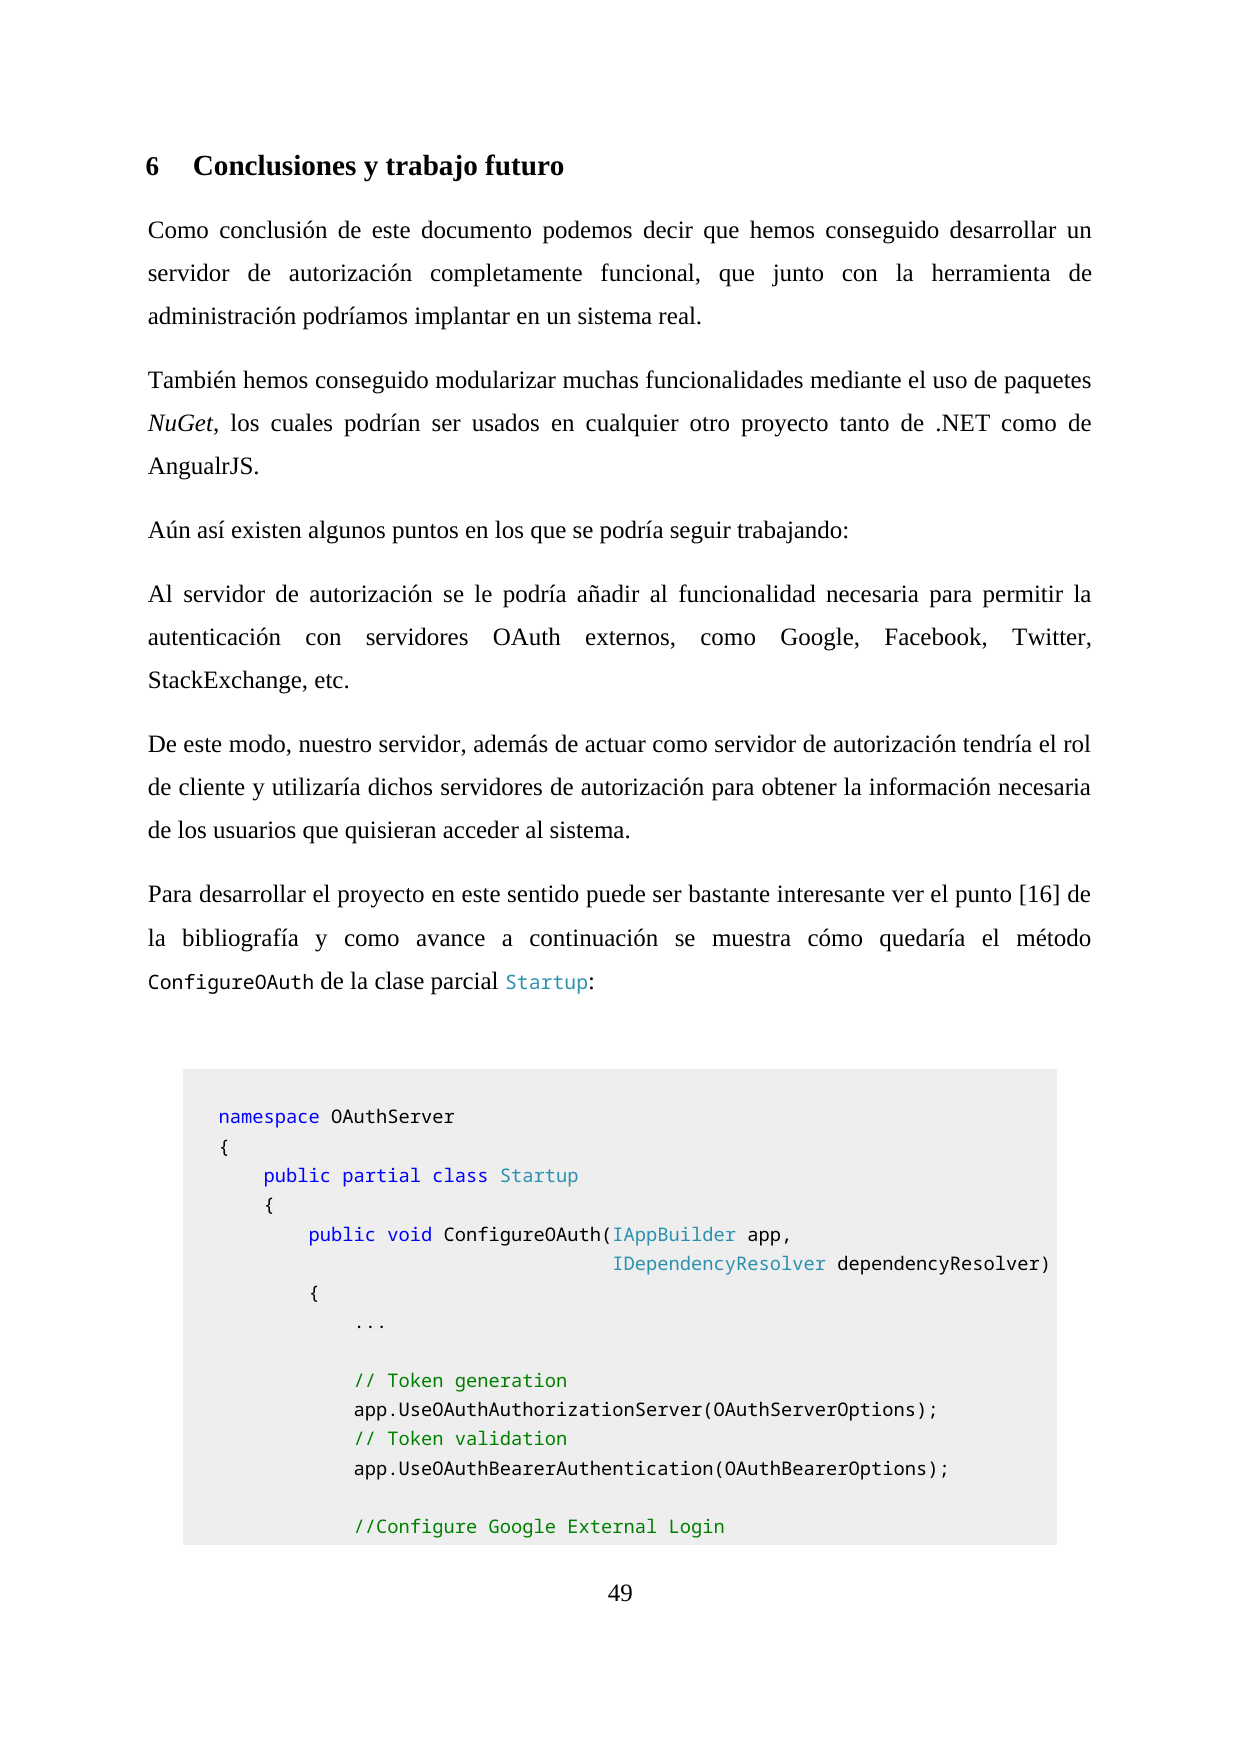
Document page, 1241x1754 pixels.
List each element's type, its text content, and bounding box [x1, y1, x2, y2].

text Para desarrollar el proyecto en este sentido puede ser bastante interesante ver el punto [16] de la bibliografía y como avance a continuación se muestra cómo quedaría el método ConfigureOAuth de la clase parcial Startup: [148, 879, 1093, 995]
text Al servidor de autorización se le podría añadir al funcionalidad necesaria para permitir la autenticación con servidores OAuth externos, como Google, Facebook, Twitter, StackExchange, etc. [148, 579, 1093, 694]
text Aún así existen algunos puntos en los que se podría seguir trabajando: [148, 515, 1093, 544]
text También hemos conseguido modularizar muchas funcionalidades mediante el uso de paquetes NuGet, los cuales podrían ser usados en cualquier otro proyecto tanto de .NET como de AngualrJS. [148, 365, 1093, 480]
table_header namespace OAuthServer { public partial class Startup { public void ConfigureOAuth(IAppBuilder app, IDependencyResolver dependencyResolver) { ... // Token generation app.UseOAuthAuthorizationServer(OAuthServerOptions); // Token validation app.UseOAuthBearerAuthentication(OAuthBearerOptions); //Configure Google External Login [183, 1069, 1057, 1545]
text De este modo, nuestro servidor, además de actuar como servidor de autorización tendría el rol de cliente y utilizaría dichos servidores de autorización para obtener la información necesaria de los usuarios que quisieran acceder al sistema. [148, 729, 1093, 844]
subtitle Conclusiones y trabajo futuro [139, 148, 1093, 181]
text Como conclusión de este documento podemos decir que hemos conseguido desarrollar un servidor de autorización completamente funcional, que junto con la herramienta de administración podríamos implantar en un sistema real. [148, 215, 1093, 330]
